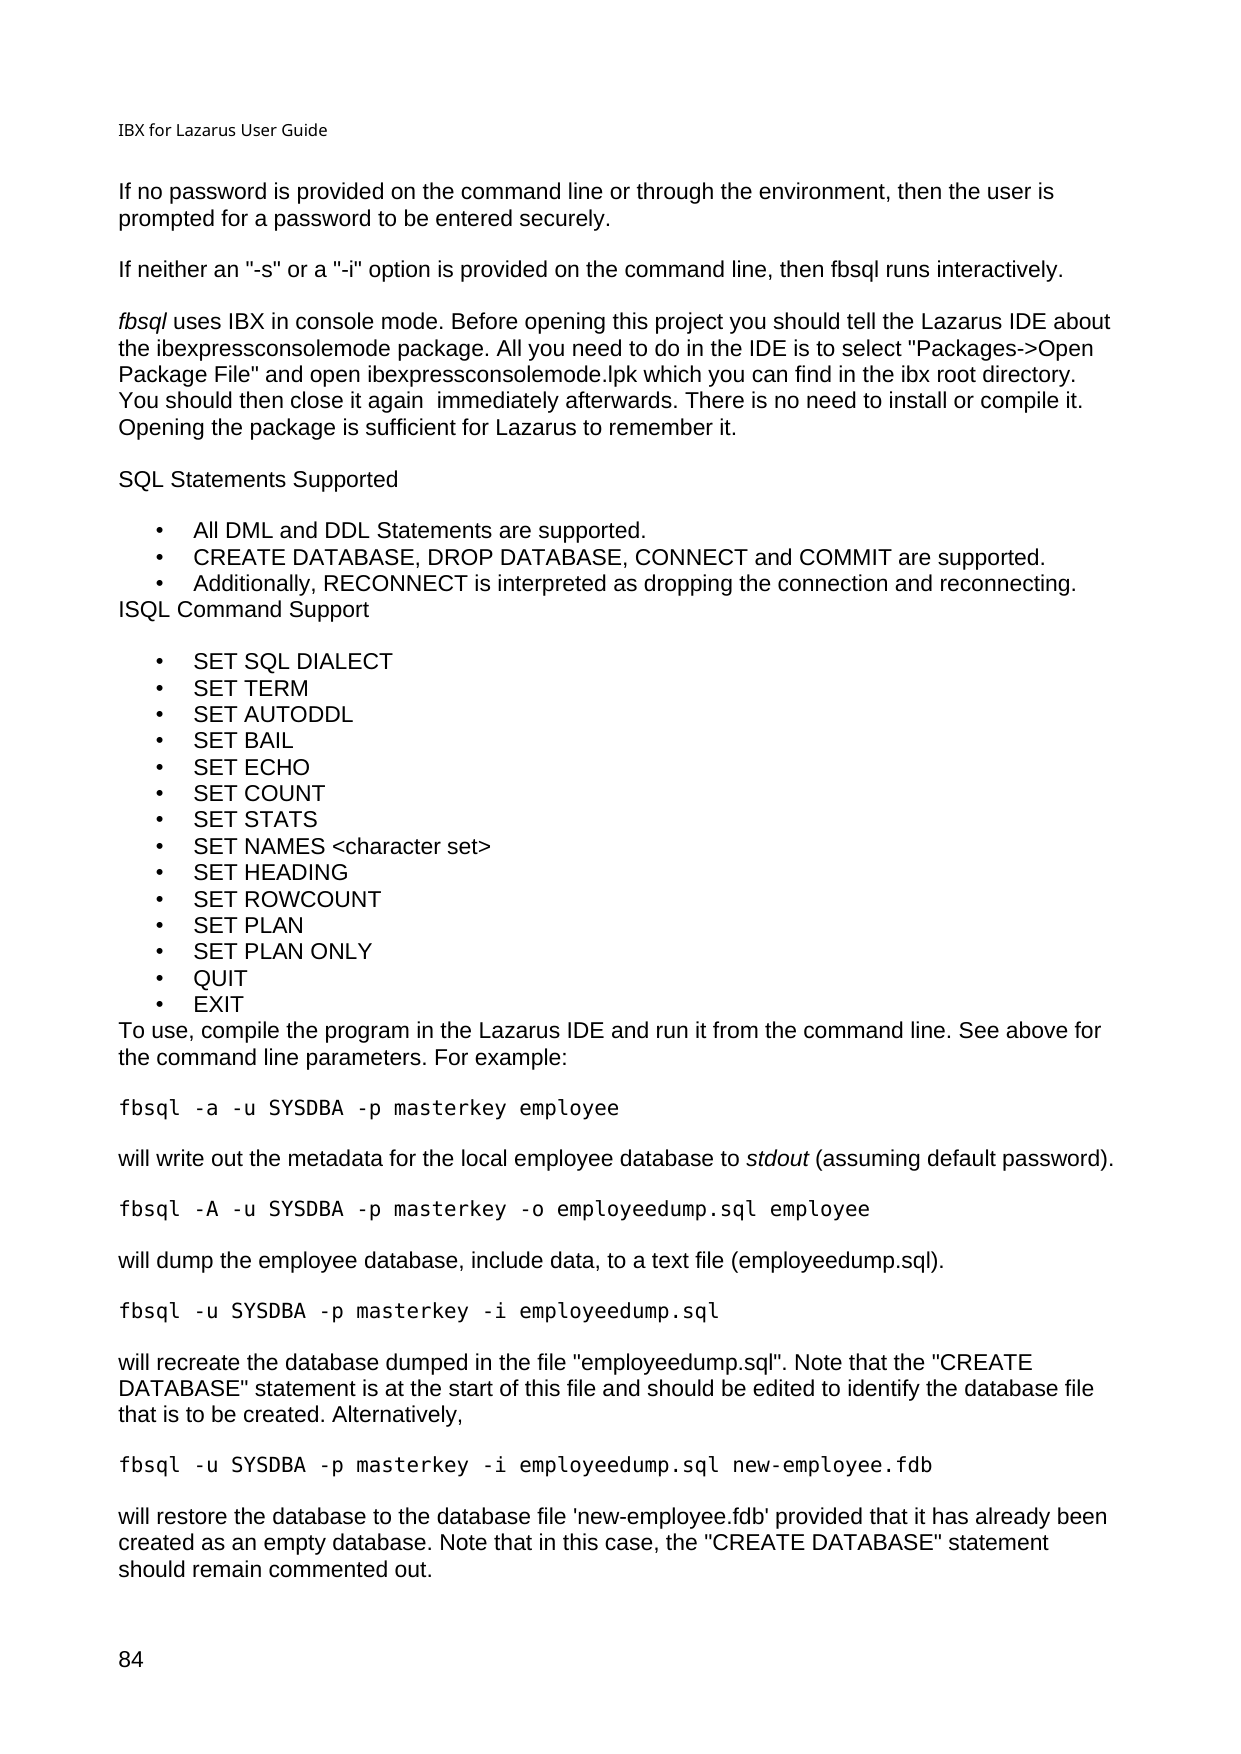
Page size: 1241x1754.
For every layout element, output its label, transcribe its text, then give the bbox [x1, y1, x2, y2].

text fbsql -A -u SYSDBA -p masterkey -o employeedump.sql employee [118, 1197, 1122, 1221]
text will recreate the database dumped in the file "employeedump.sql". Note that the "CREATE DATABASE" statement is at the start of this file and should be edited to identify the database file that is to be created. Alternatively, [118, 1349, 1122, 1428]
list QUIT [156, 964, 1122, 991]
list SET TERM [156, 675, 1122, 701]
list SET COUNT [156, 780, 1122, 806]
text fbsql uses IBX in console mode. Before opening this project you should tell the Lazarus IDE about the ibexpressconsolemode package. All you need to do in the IDE is to select "Packages->Open Package File" and open ibexpressconsolemode.lpk which you can find in the ibx root directory. You should then close it again immediately afterwards. There is no need to install or compile it. Opening the package is sufficient for Lazarus to remember it. [118, 308, 1122, 440]
text If neither an "-s" or a "-i" option is provided on the command line, then fbsql runs interactively. [118, 256, 1122, 283]
list SET PLAN [156, 912, 1122, 938]
list SET HEADING [156, 859, 1122, 886]
text fbsql -u SYSDBA -p masterkey -i employeedump.sql new-employee.fdb [118, 1453, 1122, 1477]
text ISQL Command Support [118, 596, 1122, 623]
text If no password is provided on the command line or through the environment, then the user is prompted for a password to be entered securely. [118, 178, 1122, 231]
text will dump the employee database, include data, to a text file (employeedump.sql). [118, 1247, 1122, 1273]
list SET SQL DIALECT [156, 648, 1122, 675]
list SET ROWCOUNT [156, 886, 1122, 912]
list SET PLAN ONLY [156, 938, 1122, 964]
list SET ECHO [156, 754, 1122, 780]
list SET BAIL [156, 727, 1122, 754]
list SET STATS [156, 806, 1122, 833]
text fbsql -a -u SYSDBA -p masterkey employee [118, 1096, 1122, 1120]
list EXIT [156, 991, 1122, 1017]
list SET NAMES <character set> [156, 833, 1122, 859]
text will restore the database to the database file 'new-employee.fdb' provided that it has already been created as an empty database. Note that in this case, the "CREATE DATABASE" statement should remain commented out. [118, 1503, 1122, 1582]
list CREATE DATABASE, DROP DATABASE, CONNECT and COMMIT are supported. [156, 544, 1122, 570]
list SET AUTODDL [156, 701, 1122, 727]
text fbsql -u SYSDBA -p masterkey -i employeedump.sql [118, 1299, 1122, 1323]
text will write out the metadata for the local employee database to stdout (assuming default password). [118, 1145, 1122, 1172]
text SQL Statements Supported [118, 466, 1122, 492]
list Additionally, RECONNECT is interpreted as dropping the connection and reconnecting. [156, 570, 1122, 596]
list All DML and DDL Statements are supported. [156, 517, 1122, 544]
text To use, compile the program in the Lazarus IDE and run it from the command line. See above for the command line parameters. For example: [118, 1017, 1122, 1070]
